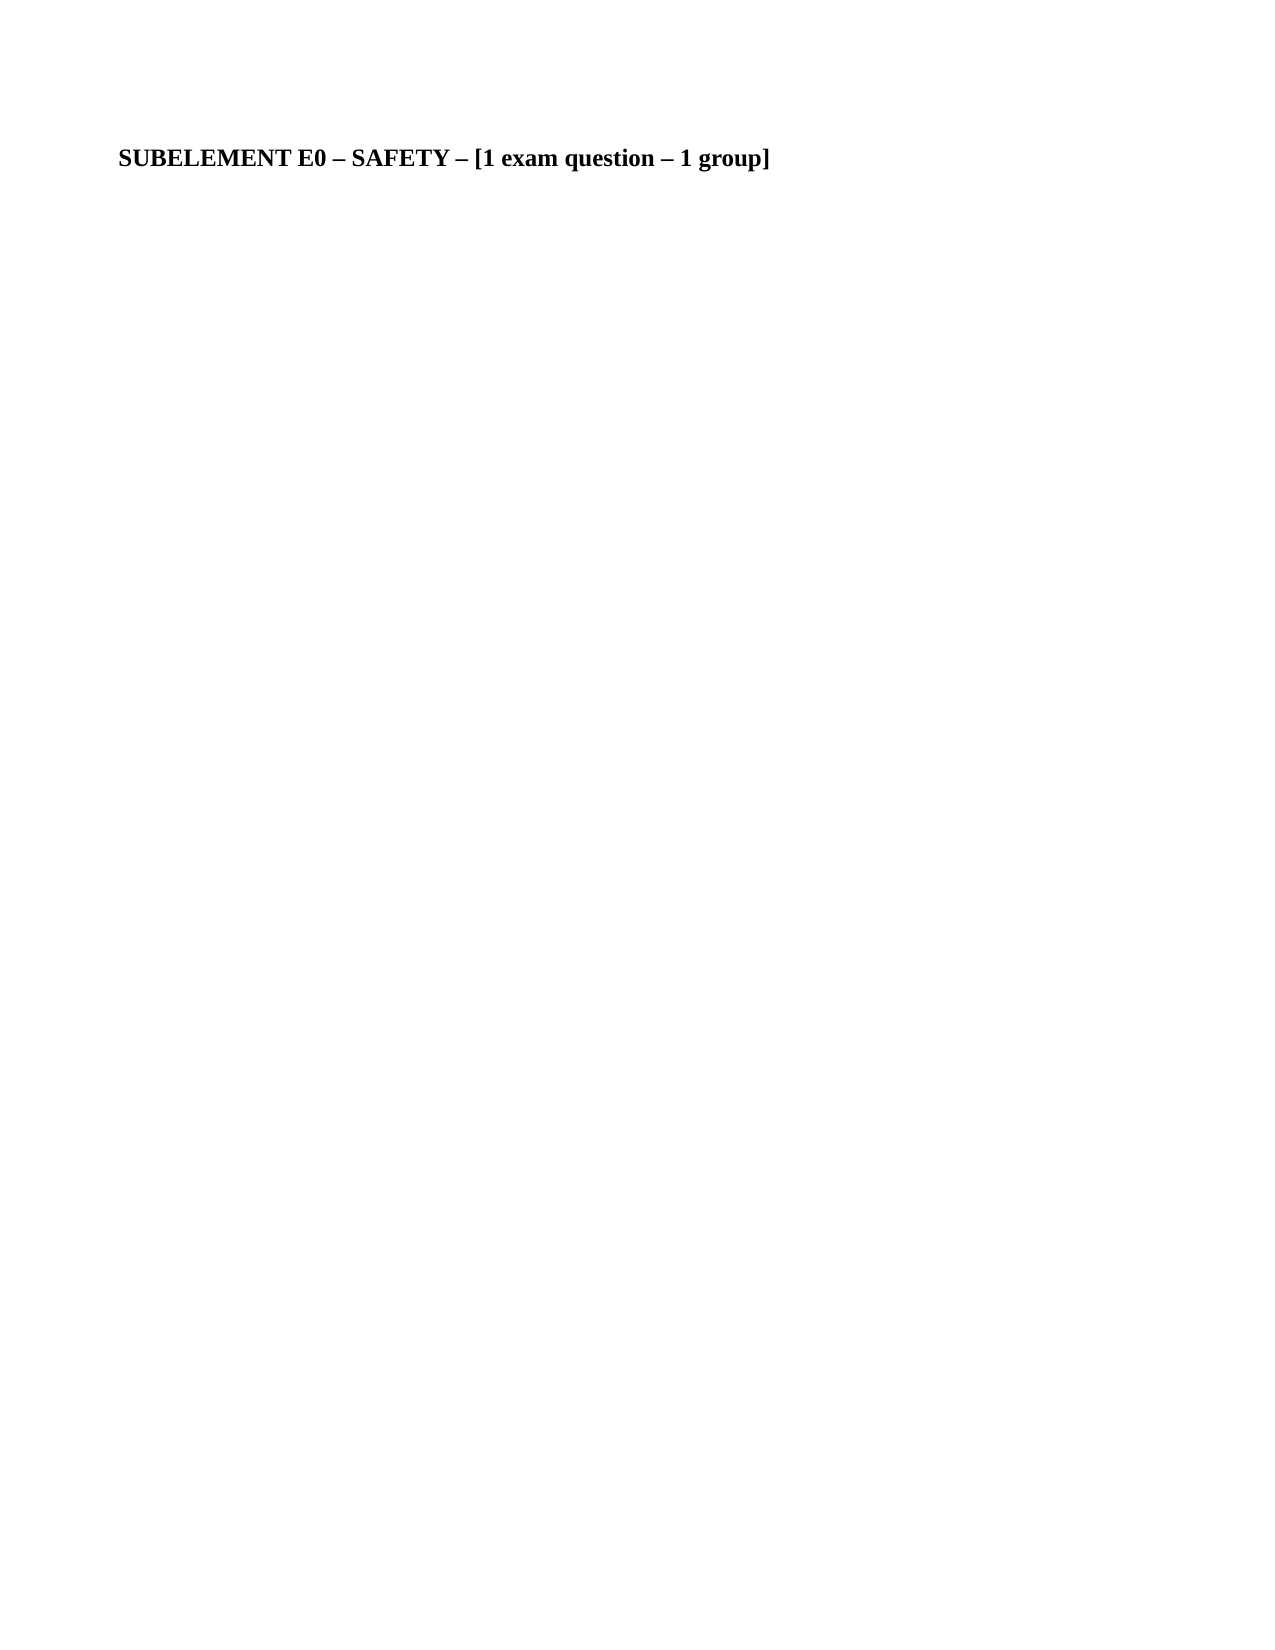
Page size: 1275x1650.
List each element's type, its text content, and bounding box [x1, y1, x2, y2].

subtitle SUBELEMENT E0 – SAFETY – [1 exam question – 1 group] [118, 143, 1157, 172]
